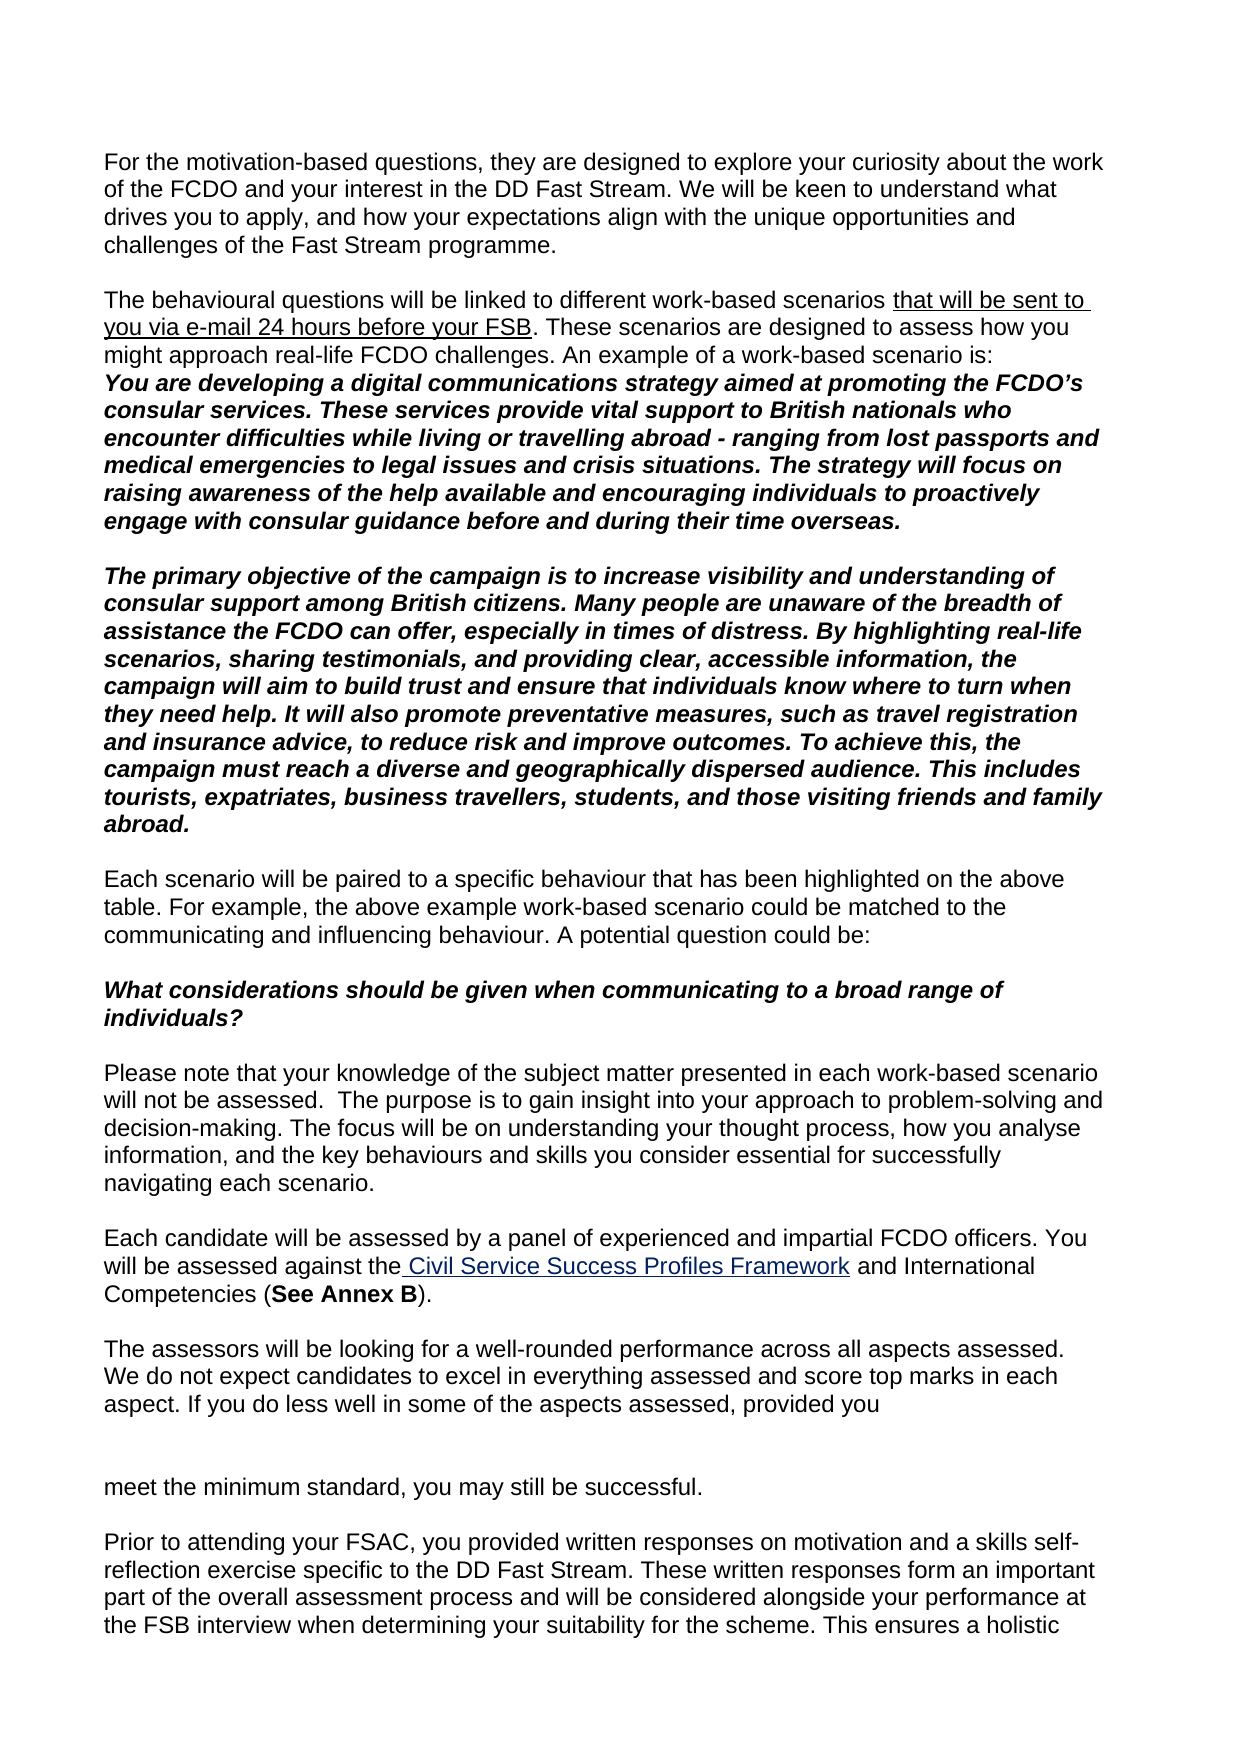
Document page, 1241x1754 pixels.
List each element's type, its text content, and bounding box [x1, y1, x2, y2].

text Each candidate will be assessed by a panel of experienced and impartial FCDO officers. You will be assessed against the Civil Service Success Profiles Framework and International Competencies (See Annex B). [103, 1224, 1108, 1307]
text What considerations should be given when communicating to a broad range of individuals? [103, 976, 1108, 1031]
text The behavioural questions will be linked to different work-based scenarios that will be sent to you via e-mail 24 hours before your FSB. These scenarios are designed to assess how you might approach real-life FCDO challenges. An example of a work-based scenario is: [103, 286, 1108, 368]
text You are developing a digital communications strategy aimed at promoting the FCDO’s consular services. These services provide vital support to British nationals who encounter difficulties while living or travelling abroad - ranging from lost passports and medical emergencies to legal issues and crisis situations. The strategy will focus on raising awareness of the help available and encouraging individuals to proactively engage with consular guidance before and during their time overseas. [103, 368, 1108, 534]
text meet the minimum standard, you may still be successful. [103, 1473, 1108, 1500]
text The primary objective of the campaign is to increase visibility and understanding of consular support among British citizens. Many people are unaware of the breadth of assistance the FCDO can offer, especially in times of distress. By highlighting real-life scenarios, sharing testimonials, and providing clear, accessible information, the campaign will aim to build trust and ensure that individuals know where to turn when they need help. It will also promote preventative measures, such as travel registration and insurance advice, to reduce risk and improve outcomes. To achieve this, the campaign must reach a diverse and geographically dispersed audience. This includes tourists, expatriates, business travellers, students, and those visiting friends and family abroad. [103, 562, 1108, 838]
text Please note that your knowledge of the subject matter presented in each work-based scenario will not be assessed. The purpose is to gain insight into your approach to problem-solving and decision-making. The focus will be on understanding your thought process, how you analyse information, and the key behaviours and skills you consider essential for successfully navigating each scenario. [103, 1059, 1108, 1197]
text For the motivation-based questions, they are designed to explore your curiosity about the work of the FCDO and your interest in the DD Fast Stream. We will be keen to understand what drives you to apply, and how your expectations align with the unique opportunities and challenges of the Fast Stream programme. [103, 148, 1108, 258]
text Each scenario will be paired to a specific behaviour that has been highlighted on the above table. For example, the above example work-based scenario could be matched to the communicating and influencing behaviour. A potential question could be: [103, 865, 1108, 948]
text The assessors will be looking for a well-rounded performance across all aspects assessed. We do not expect candidates to excel in everything assessed and score top marks in each aspect. If you do less well in some of the aspects assessed, provided you [103, 1335, 1108, 1417]
text Prior to attending your FSAC, you provided written responses on motivation and a skills self-reflection exercise specific to the DD Fast Stream. These written responses form an important part of the overall assessment process and will be considered alongside your performance at the FSB interview when determining your suitability for the scheme. This ensures a holistic [103, 1528, 1108, 1638]
